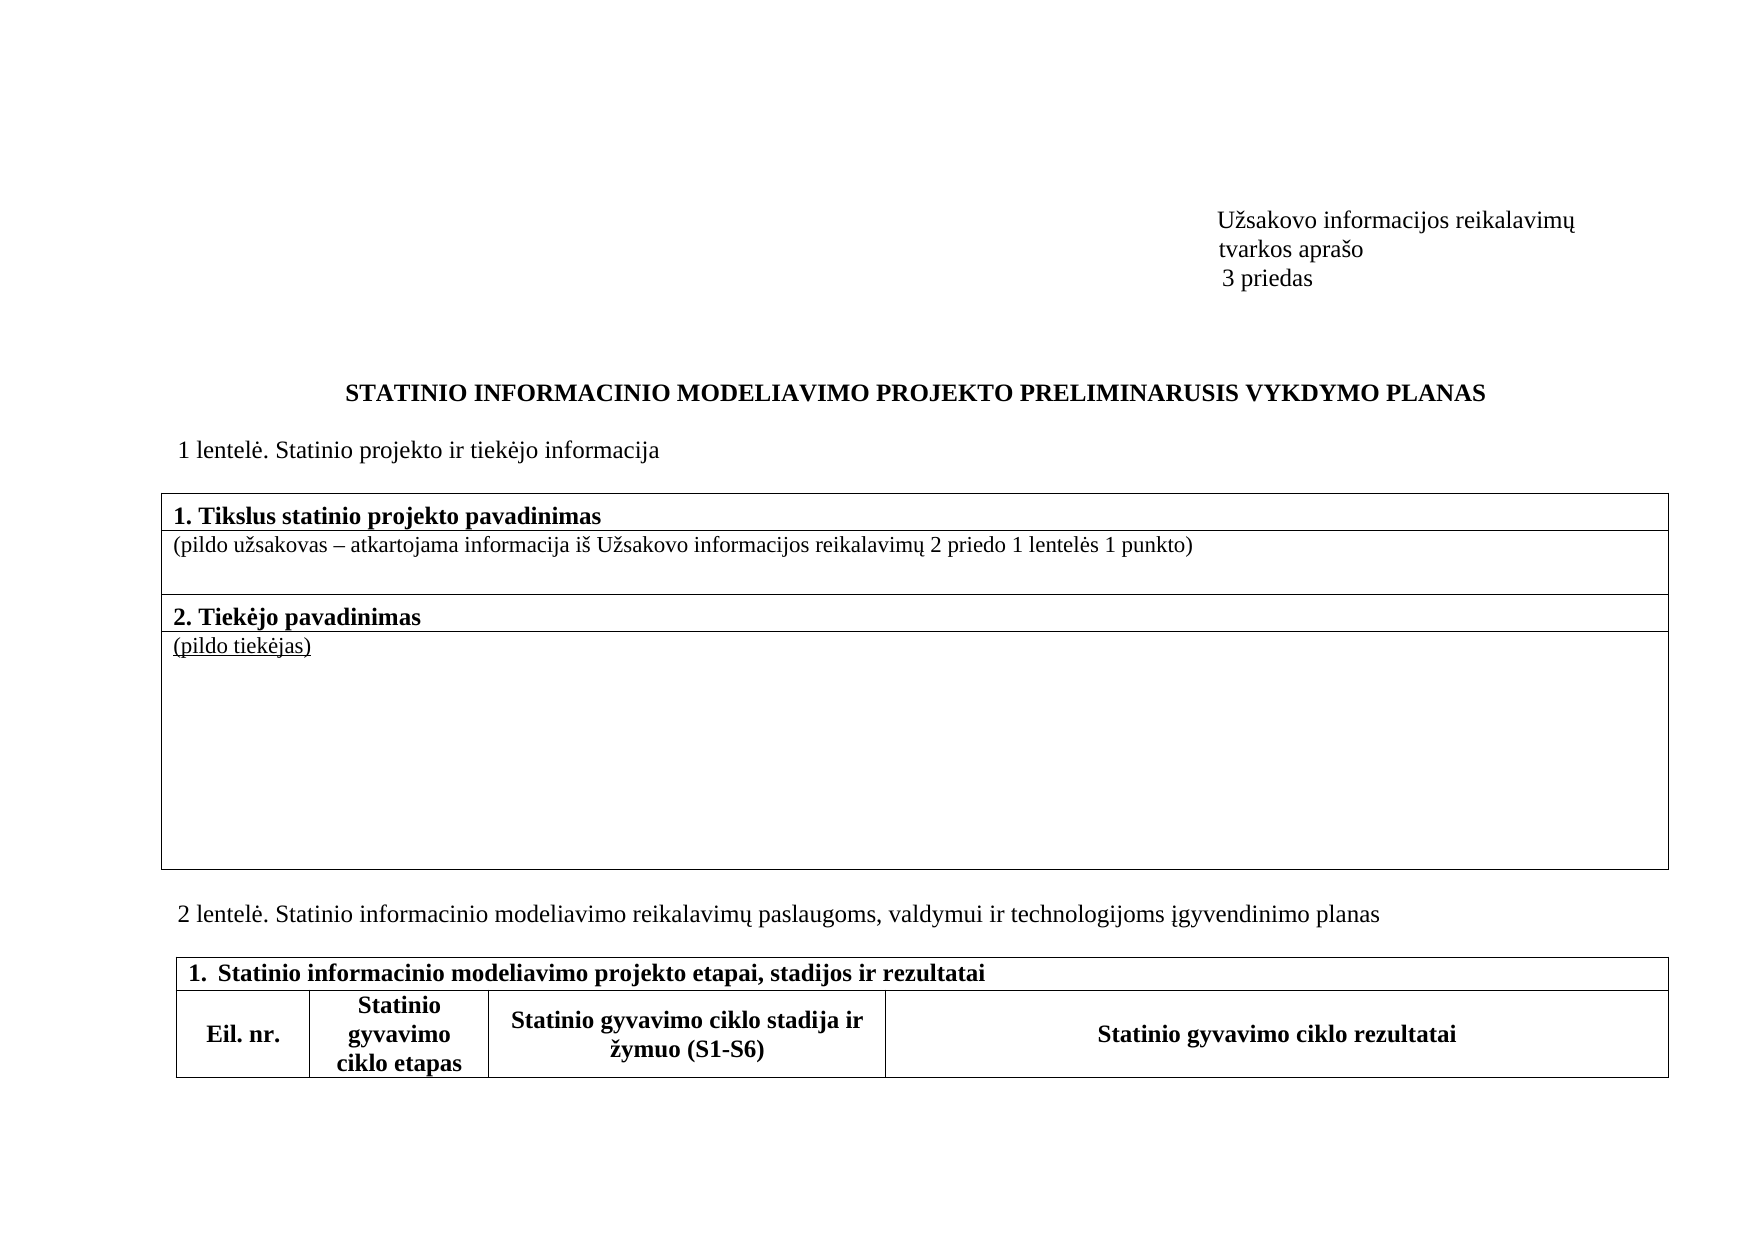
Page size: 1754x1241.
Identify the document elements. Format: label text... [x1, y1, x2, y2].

text 3 priedas [1206, 263, 1695, 291]
table_cell Statinio gyvavimo ciklo etapas [310, 991, 488, 1077]
text Statinio informacinio modeliavimo projekto preliminarusis VYKDYMO planAS [177, 378, 1695, 406]
table_cell [1669, 990, 1673, 1077]
table_cell Eil. nr. [177, 991, 309, 1077]
table_cell (pildo tiekėjas) [162, 632, 1668, 869]
table_cell 2. Tiekėjo pavadinimas [162, 595, 1668, 631]
table_header 1. Statinio informacinio modeliavimo projekto etapai, stadijos ir rezultatai [177, 958, 1668, 989]
text 2 lentelė. Statinio informacinio modeliavimo reikalavimų paslaugoms, valdymui ir technologijoms įgyvendinimo planas [177, 899, 1695, 928]
table_cell (pildo užsakovas – atkartojama informacija iš Užsakovo informacijos reikalavimų 2 priedo 1 lentelės 1 punkto) [162, 531, 1668, 594]
table_header [1669, 957, 1673, 989]
text Užsakovo informacijos reikalavimų [987, 205, 1695, 234]
table_cell Statinio gyvavimo ciklo stadija ir žymuo (S1-S6) [489, 991, 885, 1077]
text 1 lentelė. Statinio projekto ir tiekėjo informacija [177, 435, 1695, 464]
table_header 1. Tikslus statinio projekto pavadinimas [162, 494, 1668, 530]
table_cell Statinio gyvavimo ciklo rezultatai [886, 991, 1668, 1077]
text tvarkos aprašo [1206, 234, 1695, 263]
